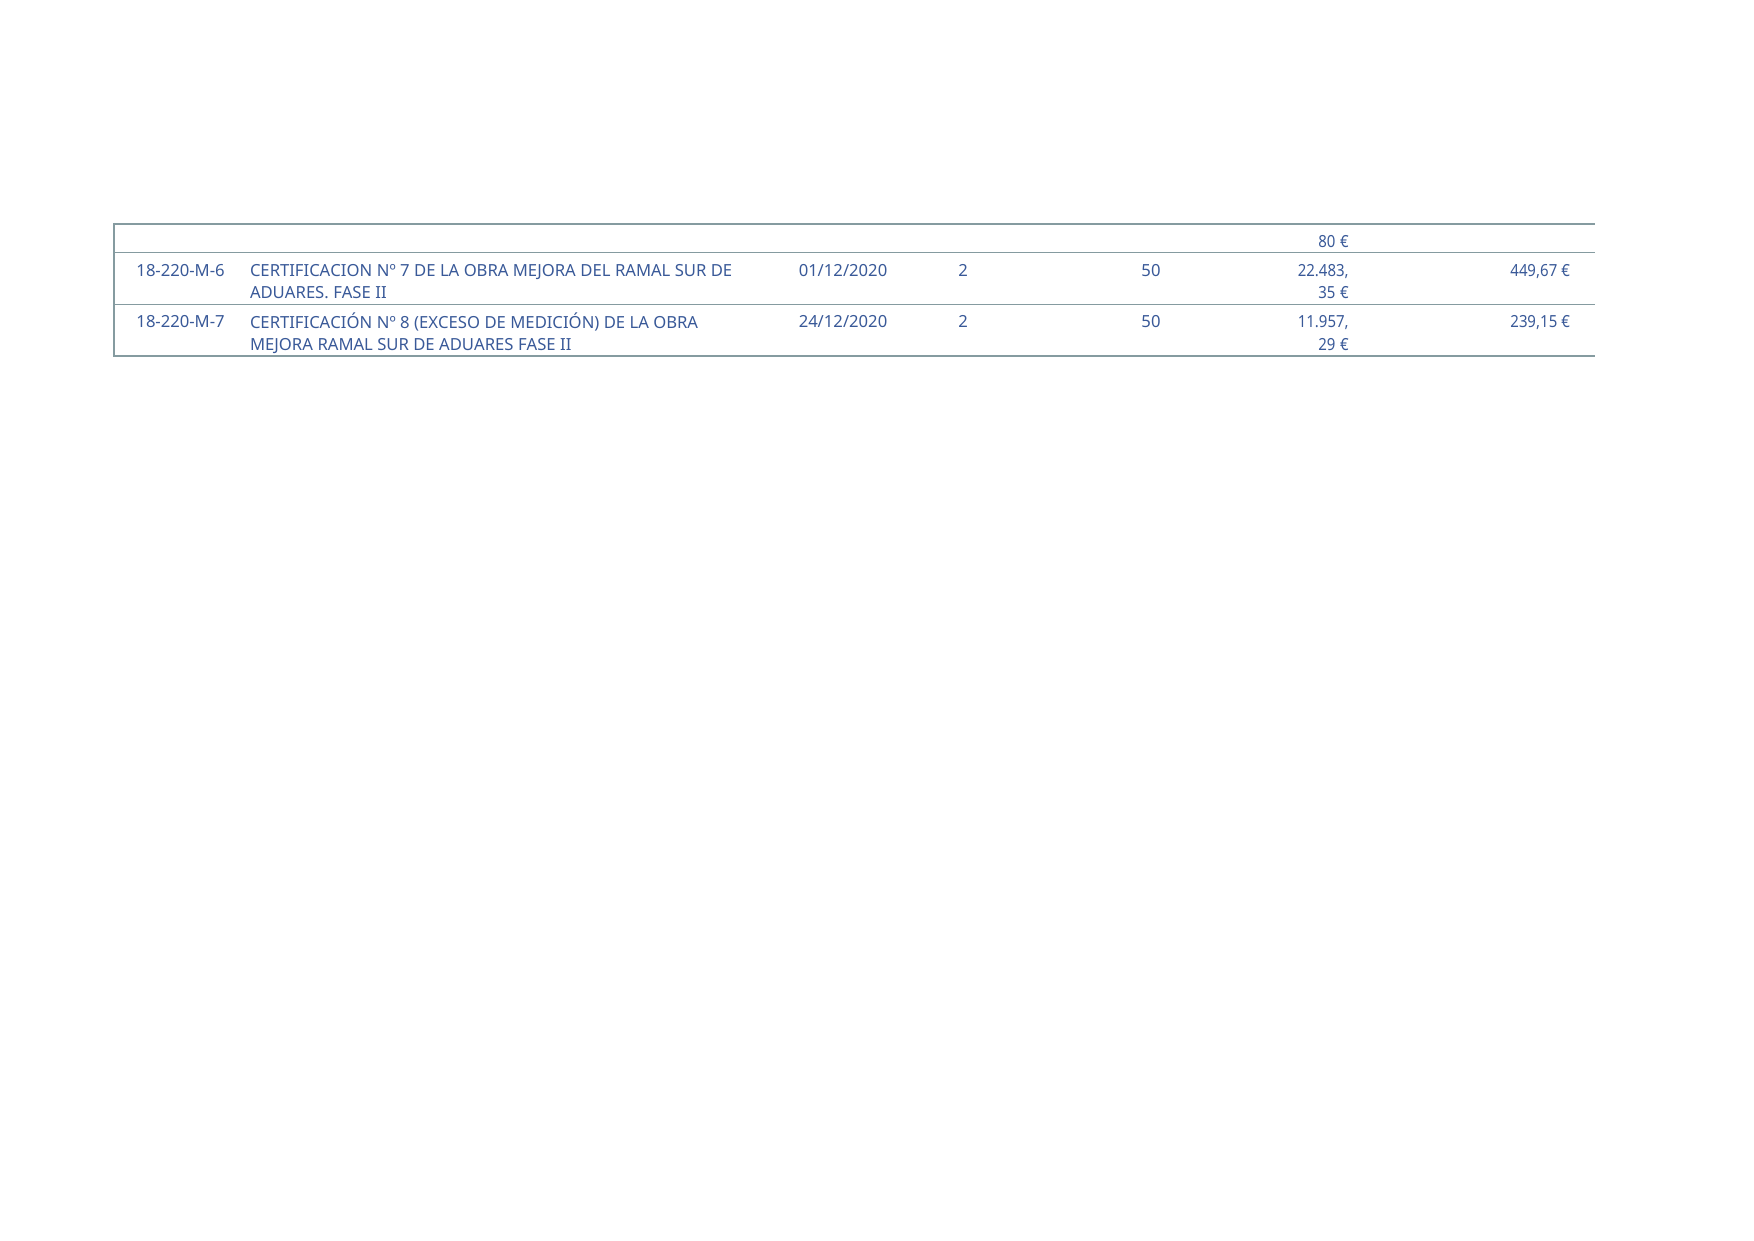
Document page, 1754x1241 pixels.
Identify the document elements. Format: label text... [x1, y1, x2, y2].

table_cell 18-220-M-6 [115, 253, 236, 303]
table_cell 18-220-M-7 [115, 305, 236, 355]
table_cell CERTIFICACION Nº 7 DE LA OBRA MEJORA DEL RAMAL SUR DE ADUARES. FASE II [236, 253, 748, 303]
table_cell 11.957,29 € [1296, 305, 1409, 355]
table_cell [236, 225, 748, 252]
table_cell [1409, 225, 1594, 252]
table_cell 80 € [1296, 225, 1409, 252]
table_cell [1039, 225, 1296, 252]
table_cell [115, 225, 236, 252]
table_cell 2 [939, 253, 1039, 303]
table_cell 239,15 € [1409, 305, 1594, 355]
table_cell 24/12/2020 [748, 305, 939, 355]
table_cell 449,67 € [1409, 253, 1594, 303]
table_cell 50 [1039, 253, 1296, 303]
table_cell [939, 225, 1039, 252]
table_cell [748, 225, 939, 252]
table_cell 50 [1039, 305, 1296, 355]
table_cell 2 [939, 305, 1039, 355]
table_cell 22.483,35 € [1296, 253, 1409, 303]
table_cell 01/12/2020 [748, 253, 939, 303]
table_cell CERTIFICACIÓN Nº 8 (EXCESO DE MEDICIÓN) DE LA OBRA MEJORA RAMAL SUR DE ADUARES FASE II [236, 305, 748, 355]
